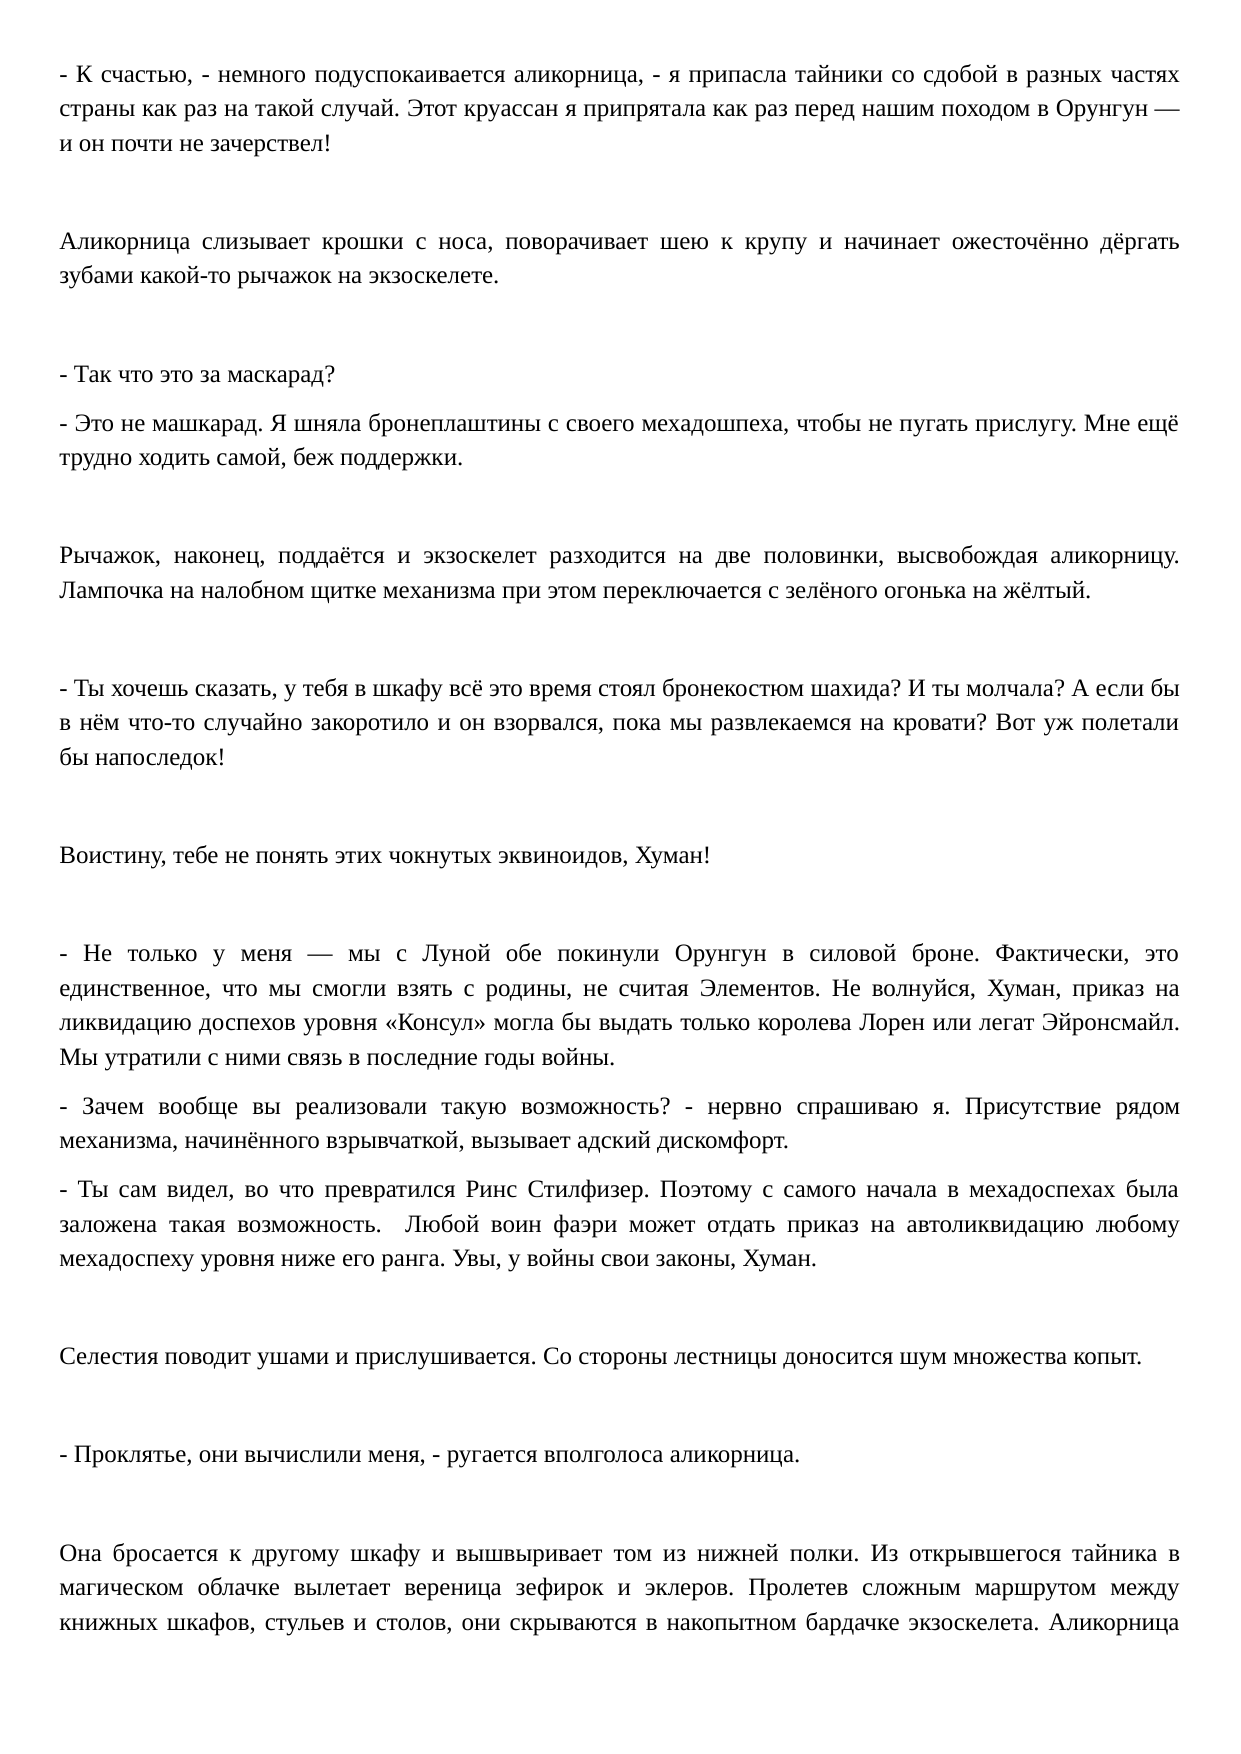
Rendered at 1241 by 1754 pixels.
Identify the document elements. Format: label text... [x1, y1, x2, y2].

text - Зачем вообще вы реализовали такую возможность? - нервно спрашиваю я. Присутствие рядом механизма, начинённого взрывчаткой, вызывает адский дискомфорт. [59, 1091, 1181, 1154]
text Аликорница слизывает крошки с носа, поворачивает шею к крупу и начинает ожесточённо дёргать зубами какой-то рычажок на экзоскелете. [59, 226, 1181, 289]
text Селестия поводит ушами и прислушивается. Со стороны лестницы доносится шум множества копыт. [59, 1341, 1181, 1370]
text - Проклятье, они вычислили меня, - ругается вполголоса аликорница. [59, 1439, 1181, 1468]
text - Ты сам видел, во что превратился Ринс Стилфизер. Поэтому с самого начала в мехадоспехах была заложена такая возможность. Любой воин фаэри может отдать приказ на автоликвидацию любому мехадоспеху уровня ниже его ранга. Увы, у войны свои законы, Хуман. [59, 1174, 1181, 1272]
text Она бросается к другому шкафу и вышвыривает том из нижней полки. Из открывшегося тайника в магическом облачке вылетает вереница зефирок и эклеров. Пролетев сложным маршрутом между книжных шкафов, стульев и столов, они скрываются в накопытном бардачке экзоскелета. Аликорница [59, 1538, 1181, 1635]
text Рычажок, наконец, поддаётся и экзоскелет разходится на две половинки, высвобождая аликорницу. Лампочка на налобном щитке механизма при этом переключается с зелёного огонька на жёлтый. [59, 540, 1181, 604]
text Воистину, тебе не понять этих чокнутых эквиноидов, Хуман! [59, 840, 1181, 869]
text - Ты хочешь сказать, у тебя в шкафу всё это время стоял бронекостюм шахида? И ты молчала? А если бы в нём что-то случайно закоротило и он взорвался, пока мы развлекаемся на кровати? Вот уж полетали бы напоследок! [59, 673, 1181, 771]
text - Это не машкарад. Я шняла бронеплаштины с своего мехадошпеха, чтобы не пугать прислугу. Мне ещё трудно ходить самой, беж поддержки. [59, 408, 1181, 471]
text - К счастью, - немного подуспокаивается аликорница, - я припасла тайники со сдобой в разных частях страны как раз на такой случай. Этот круассан я припрятала как раз перед нашим походом в Орунгун — и он почти не зачерствел! [59, 59, 1181, 157]
text - Не только у меня — мы с Луной обе покинули Орунгун в силовой броне. Фактически, это единственное, что мы смогли взять с родины, не считая Элементов. Не волнуйся, Хуман, приказ на ликвидацию доспехов уровня «Консул» могла бы выдать только королева Лорен или легат Эйронсмайл. Мы утратили с ними связь в последние годы войны. [59, 938, 1181, 1070]
text - Так что это за маскарад? [59, 359, 1181, 387]
